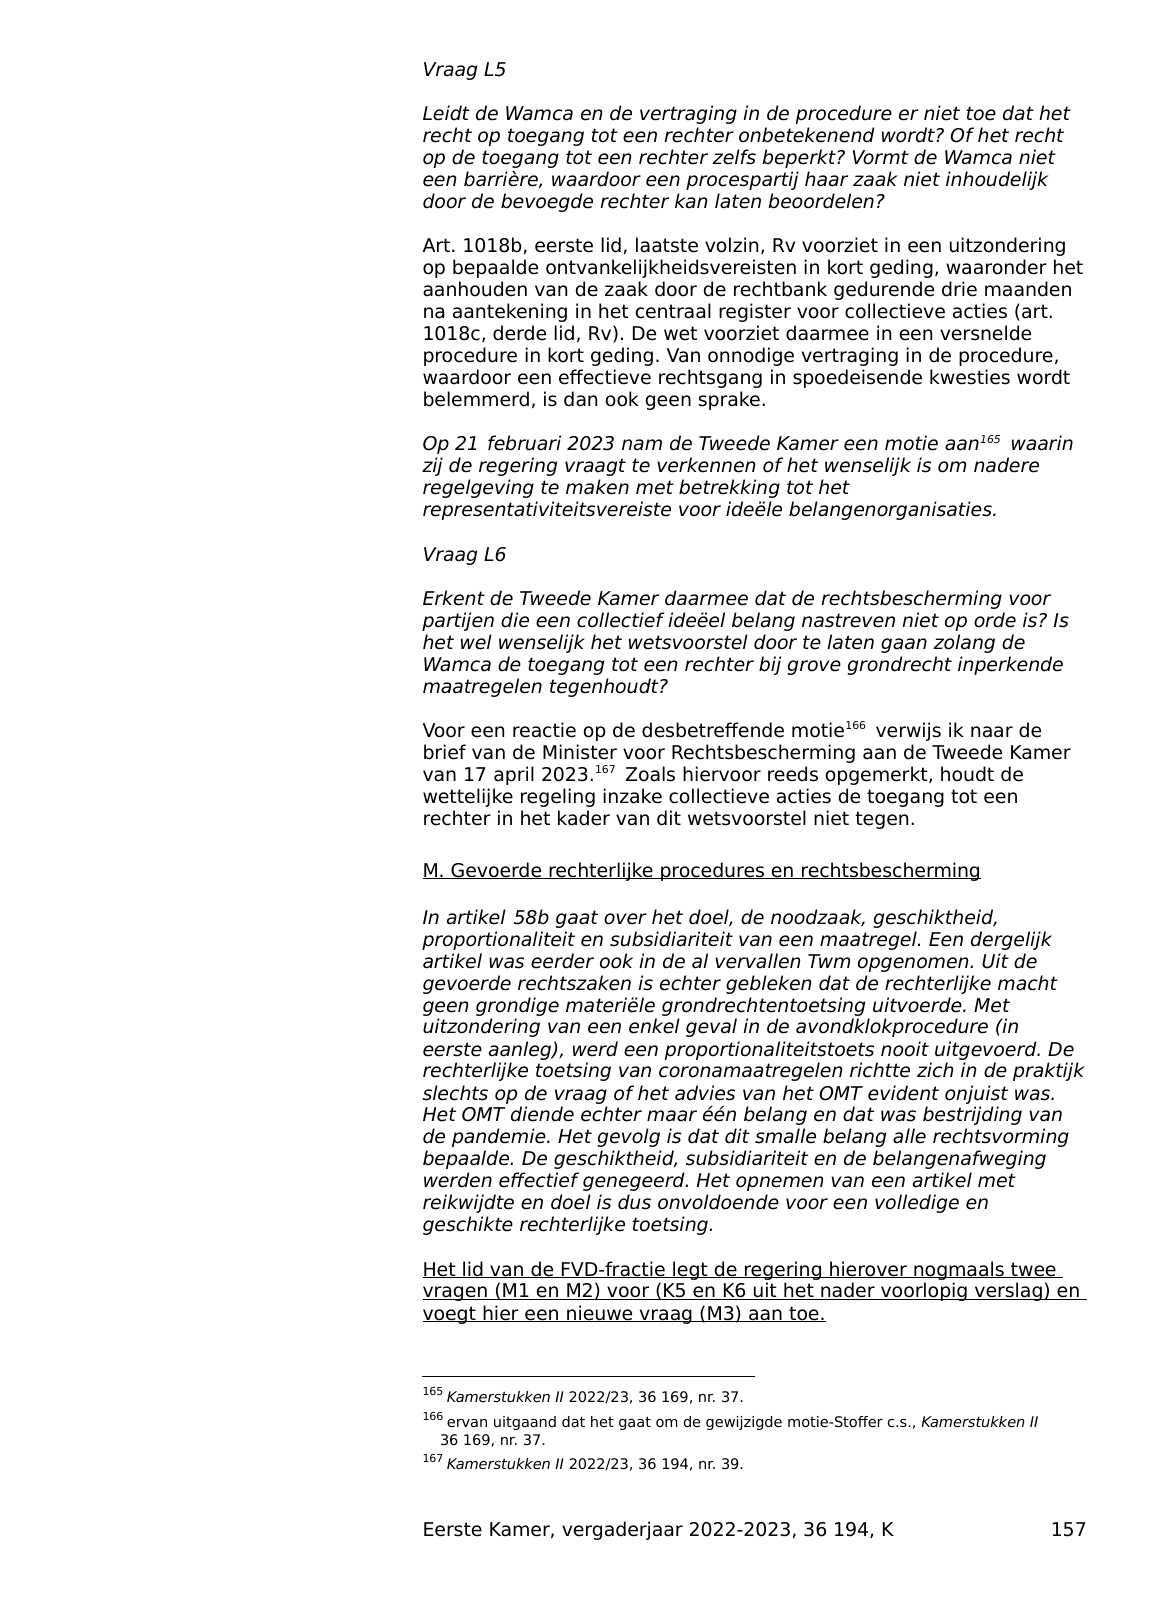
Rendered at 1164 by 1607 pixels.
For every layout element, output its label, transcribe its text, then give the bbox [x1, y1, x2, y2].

text Erkent de Tweede Kamer daarmee dat de rechtsbescherming voor partijen die een collectief ideëel belang nastreven niet op orde is? Is het wel wenselijk het wetsvoorstel door te laten gaan zolang de Wamca de toegang tot een rechter bij grove grondrecht inperkende maatregelen tegenhoudt? [422, 588, 1087, 697]
subtitle M. Gevoerde rechterlijke procedures en rechtsbescherming [422, 859, 1087, 882]
text voegt hier een nieuwe vraag (M3) aan toe. [422, 1300, 1087, 1324]
text Het lid van de FVD-fractie legt de regering hierover nogmaals twee vragen (M1 en M2) voor (K5 en K6 uit het nader voorlopig verslag) en [422, 1258, 1087, 1299]
text Op 21 februari 2023 nam de Tweede Kamer een motie aan waarin zij de regering vraagt te verkennen of het wenselijk is om nadere regelgeving te maken met betrekking tot het representativiteitsvereiste voor ideële belangenorganisaties. [422, 433, 1087, 521]
text ervan uitgaand dat het gaat om de gewijzigde motie-Stoffer c.s., Kamerstukken II 36 169, nr. 37. [422, 1410, 1087, 1449]
subtitle Vraag L6 [422, 543, 1087, 565]
text Kamerstukken II 2022/23, 36 194, nr. 39. [422, 1452, 1087, 1474]
text Kamerstukken II 2022/23, 36 169, nr. 37. [422, 1385, 1087, 1407]
text In artikel 58b gaat over het doel, de noodzaak, geschiktheid, proportionaliteit en subsidiariteit van een maatregel. Een dergelijk artikel was eerder ook in de al vervallen Twm opgenomen. Uit de gevoerde rechtszaken is echter gebleken dat de rechterlijke macht geen grondige materiële grondrechtentoetsing uitvoerde. Met uitzondering van een enkel geval in de avondklokprocedure (in eerste aanleg), werd een proportionaliteitstoets nooit uitgevoerd. De rechterlijke toetsing van coronamaatregelen richtte zich in de praktijk slechts op de vraag of het advies van het OMT evident onjuist was. Het OMT diende echter maar één belang en dat was bestrijding van de pandemie. Het gevolg is dat dit smalle belang alle rechtsvorming bepaalde. De geschiktheid, subsidiariteit en de belangenafweging werden effectief genegeerd. Het opnemen van een artikel met reikwijdte en doel is dus onvoldoende voor een volledige en geschikte rechterlijke toetsing. [422, 907, 1087, 1236]
text Art. 1018b, eerste lid, laatste volzin, Rv voorziet in een uitzondering op bepaalde ontvankelijkheidsvereisten in kort geding, waaronder het aanhouden van de zaak door de rechtbank gedurende drie maanden na aantekening in het centraal register voor collectieve acties (art. 1018c, derde lid, Rv). De wet voorziet daarmee in een versnelde procedure in kort geding. Van onnodige vertraging in de procedure, waardoor een effectieve rechtsgang in spoedeisende kwesties wordt belemmerd, is dan ook geen sprake. [422, 235, 1087, 411]
subtitle Vraag L5 [422, 59, 1087, 81]
text Voor een reactie op de desbetreffende motie verwijs ik naar de brief van de Minister voor Rechtsbescherming aan de Tweede Kamer van 17 april 2023. Zoals hiervoor reeds opgemerkt, houdt de wettelijke regeling inzake collectieve acties de toegang tot een rechter in het kader van dit wetsvoorstel niet tegen. [422, 720, 1087, 829]
text Leidt de Wamca en de vertraging in de procedure er niet toe dat het recht op toegang tot een rechter onbetekenend wordt? Of het recht op de toegang tot een rechter zelfs beperkt? Vormt de Wamca niet een barrière, waardoor een procespartij haar zaak niet inhoudelijk door de bevoegde rechter kan laten beoordelen? [422, 103, 1087, 213]
